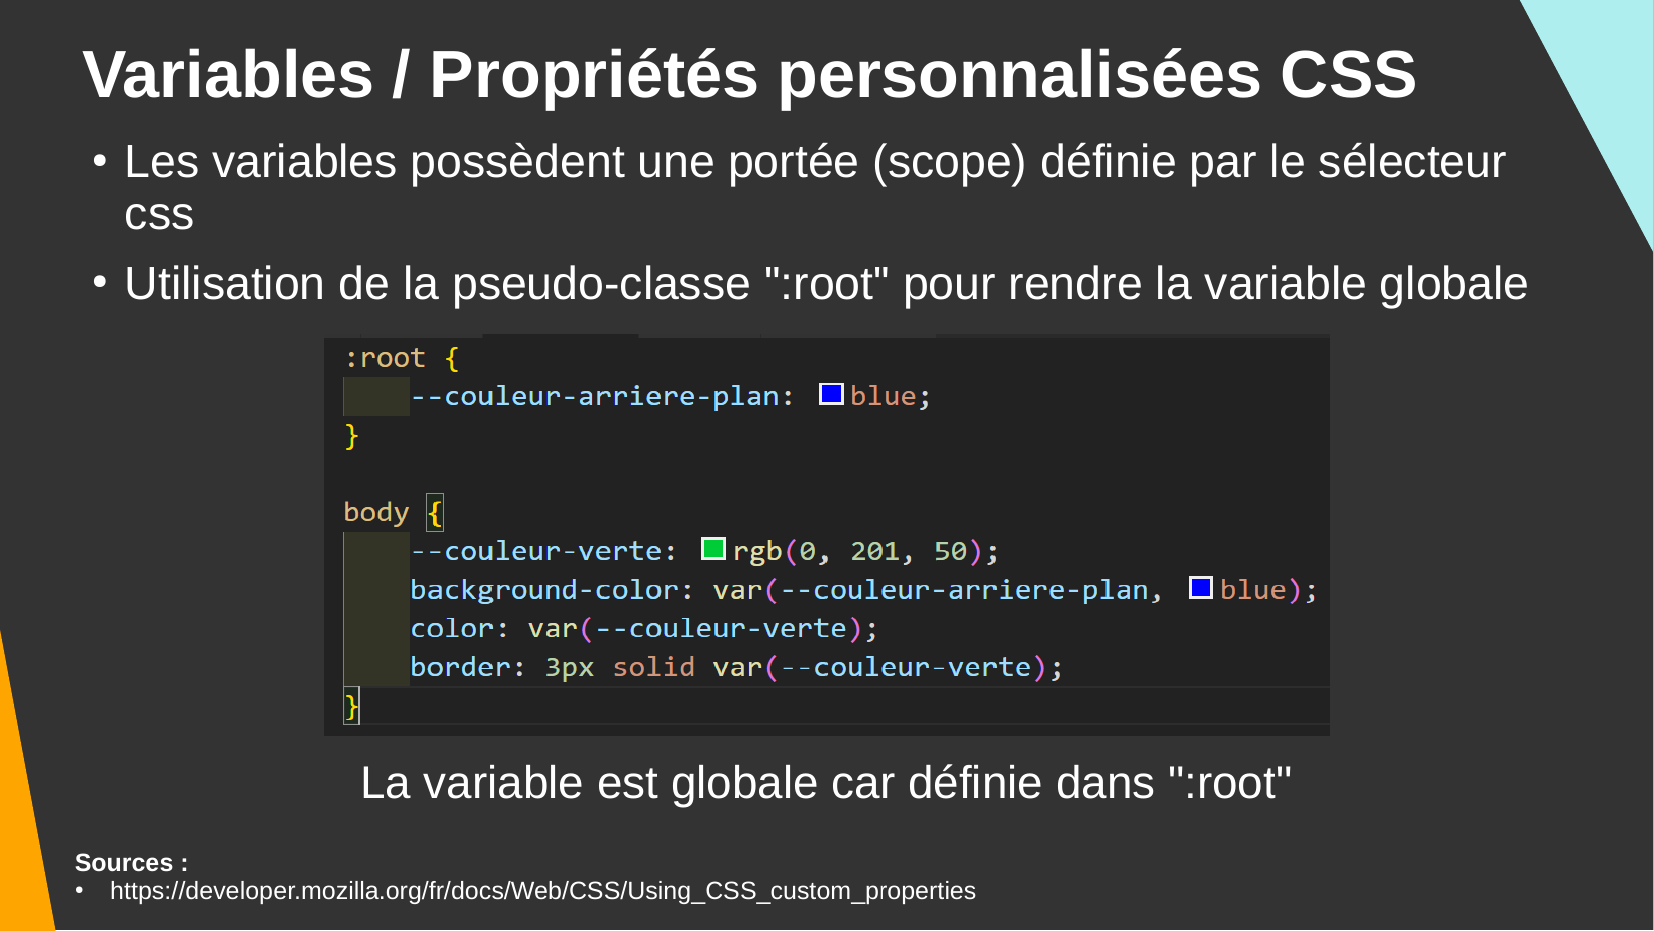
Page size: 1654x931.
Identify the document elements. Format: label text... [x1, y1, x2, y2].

text_box Sources : https://developer.mozilla.org/fr/docs/Web/CSS/Using_CSS_custom_properties [60, 841, 1546, 931]
picture [324, 334, 1330, 736]
text_box [1519, 0, 1654, 254]
list Les variables possèdent une portée (scope) définie par le sélecteur css Utilisation de la pseudo-classe ":root" pour rendre la variable globale [80, 135, 1536, 346]
title Variables / Propriétés personnalisées CSS [82, 37, 1571, 114]
title La variable est globale car définie dans ":root" [126, 757, 1527, 809]
text_box [0, 629, 56, 931]
